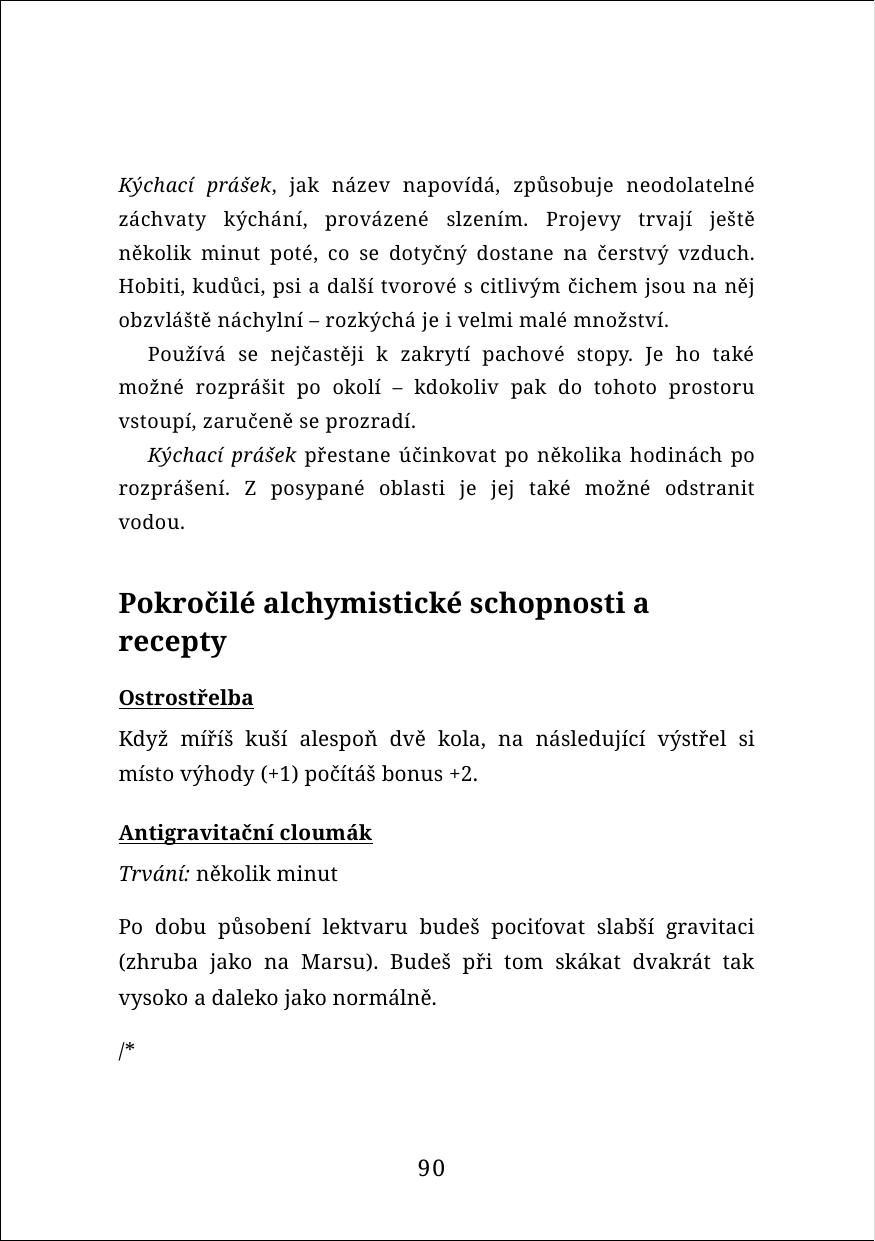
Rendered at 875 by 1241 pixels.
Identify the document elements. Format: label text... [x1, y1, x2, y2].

text Trvání: několik minut [118, 859, 756, 887]
text Po dobu působení lektvaru budeš pociťovat slabší gravitaci (zhruba jako na Marsu). Budeš při tom skákat dvakrát tak vysoko a daleko jako normálně. [118, 912, 756, 1011]
text /* [118, 1036, 756, 1064]
text Když míříš kuší alespoň dvě kola, na následující výstřel si místo výhody (+1) počítáš bonus +2. [118, 724, 756, 788]
subtitle Pokročilé alchymistické schopnosti a recepty [118, 583, 756, 660]
text Kýchací prášek, jak název napovídá, způsobuje neodolatelné záchvaty kýchání, provázené slzením. Projevy trvají ještě několik minut poté, co se dotyčný dostane na čerstvý vzduch. Hobiti, kudůci, psi a další tvorové s citlivým čichem jsou na něj obzvláště náchylní – rozkýchá je i velmi malé množství. Používá se nejčastěji k zakrytí pachové stopy. Je ho také možné rozprášit po okolí – kdokoliv pak do tohoto prostoru vstoupí, zaručeně se prozradí. Kýchací prášek přestane účinkovat po několika hodinách po rozprášení. Z posypané oblasti je jej také možné odstranit vodou. [118, 172, 756, 535]
subtitle Antigravitační cloumák [118, 818, 756, 847]
subtitle Ostrostřelba [118, 683, 756, 712]
